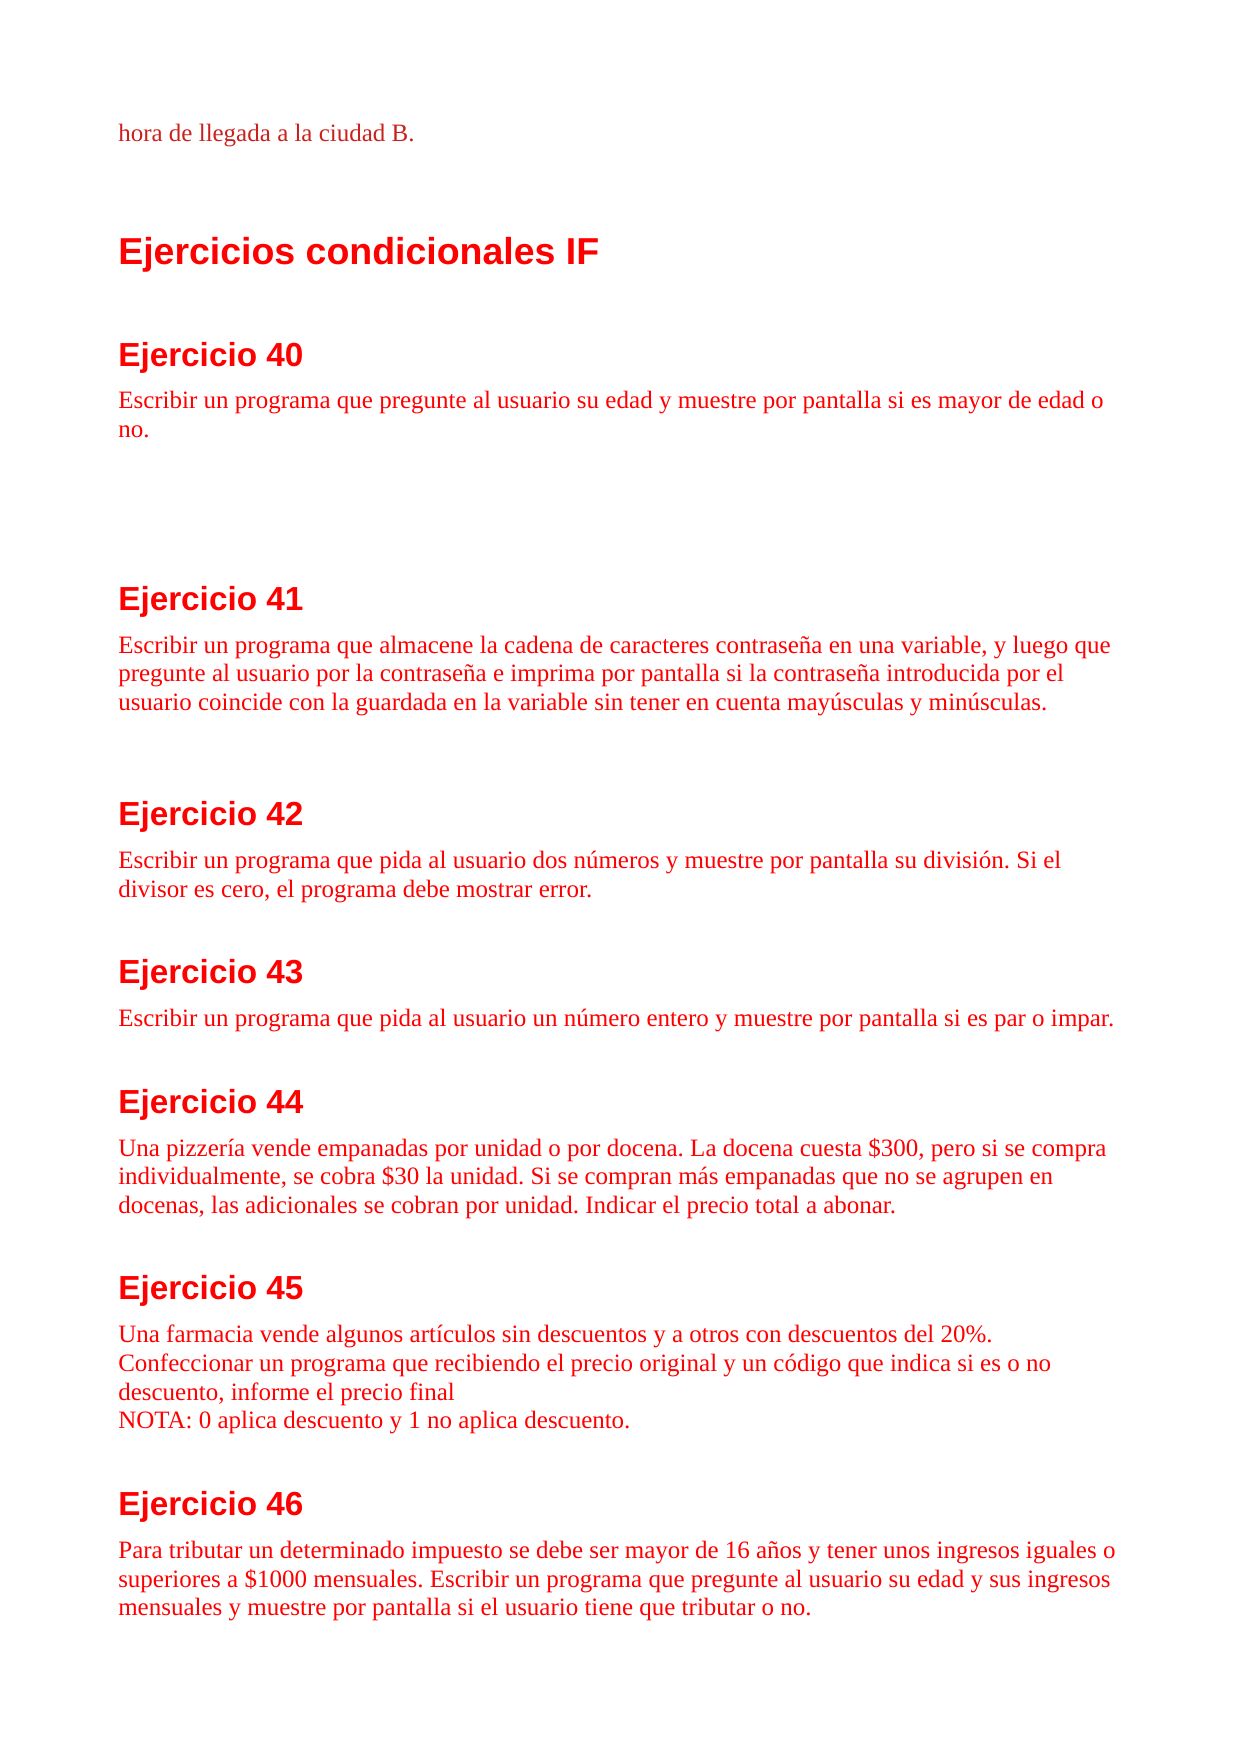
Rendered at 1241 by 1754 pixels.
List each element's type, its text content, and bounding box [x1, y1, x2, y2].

subtitle Ejercicio 45 [118, 1268, 1122, 1307]
subtitle Ejercicio 44 [118, 1082, 1122, 1120]
subtitle Ejercicio 43 [118, 952, 1122, 991]
subtitle Ejercicios condicionales IF [118, 229, 1122, 272]
text hora de llegada a la ciudad B. [118, 118, 1122, 147]
text Para tributar un determinado impuesto se debe ser mayor de 16 años y tener unos ingresos iguales o superiores a $1000 mensuales. Escribir un programa que pregunte al usuario su edad y sus ingresos mensuales y muestre por pantalla si el usuario tiene que tributar o no. [118, 1535, 1122, 1621]
subtitle Ejercicio 46 [118, 1484, 1122, 1522]
subtitle Ejercicio 40 [118, 334, 1122, 373]
text Una farmacia vende algunos artículos sin descuentos y a otros con descuentos del 20%. Confeccionar un programa que recibiendo el precio original y un código que indica si es o no descuento, informe el precio final NOTA: 0 aplica descuento y 1 no aplica descuento. [118, 1319, 1122, 1434]
text Escribir un programa que almacene la cadena de caracteres contraseña en una variable, y luego que pregunte al usuario por la contraseña e imprima por pantalla si la contraseña introducida por el usuario coincide con la guardada en la variable sin tener en cuenta mayúsculas y minúsculas. [118, 630, 1122, 716]
text Escribir un programa que pida al usuario dos números y muestre por pantalla su división. Si el divisor es cero, el programa debe mostrar error. [118, 845, 1122, 903]
subtitle Ejercicio 42 [118, 794, 1122, 833]
text Escribir un programa que pida al usuario un número entero y muestre por pantalla si es par o impar. [118, 1003, 1122, 1032]
text Una pizzería vende empanadas por unidad o por docena. La docena cuesta $300, pero si se compra individualmente, se cobra $30 la unidad. Si se compran más empanadas que no se agrupen en docenas, las adicionales se cobran por unidad. Indicar el precio total a abonar. [118, 1133, 1122, 1219]
text Escribir un programa que pregunte al usuario su edad y muestre por pantalla si es mayor de edad o no. [118, 386, 1122, 443]
subtitle Ejercicio 41 [118, 579, 1122, 617]
